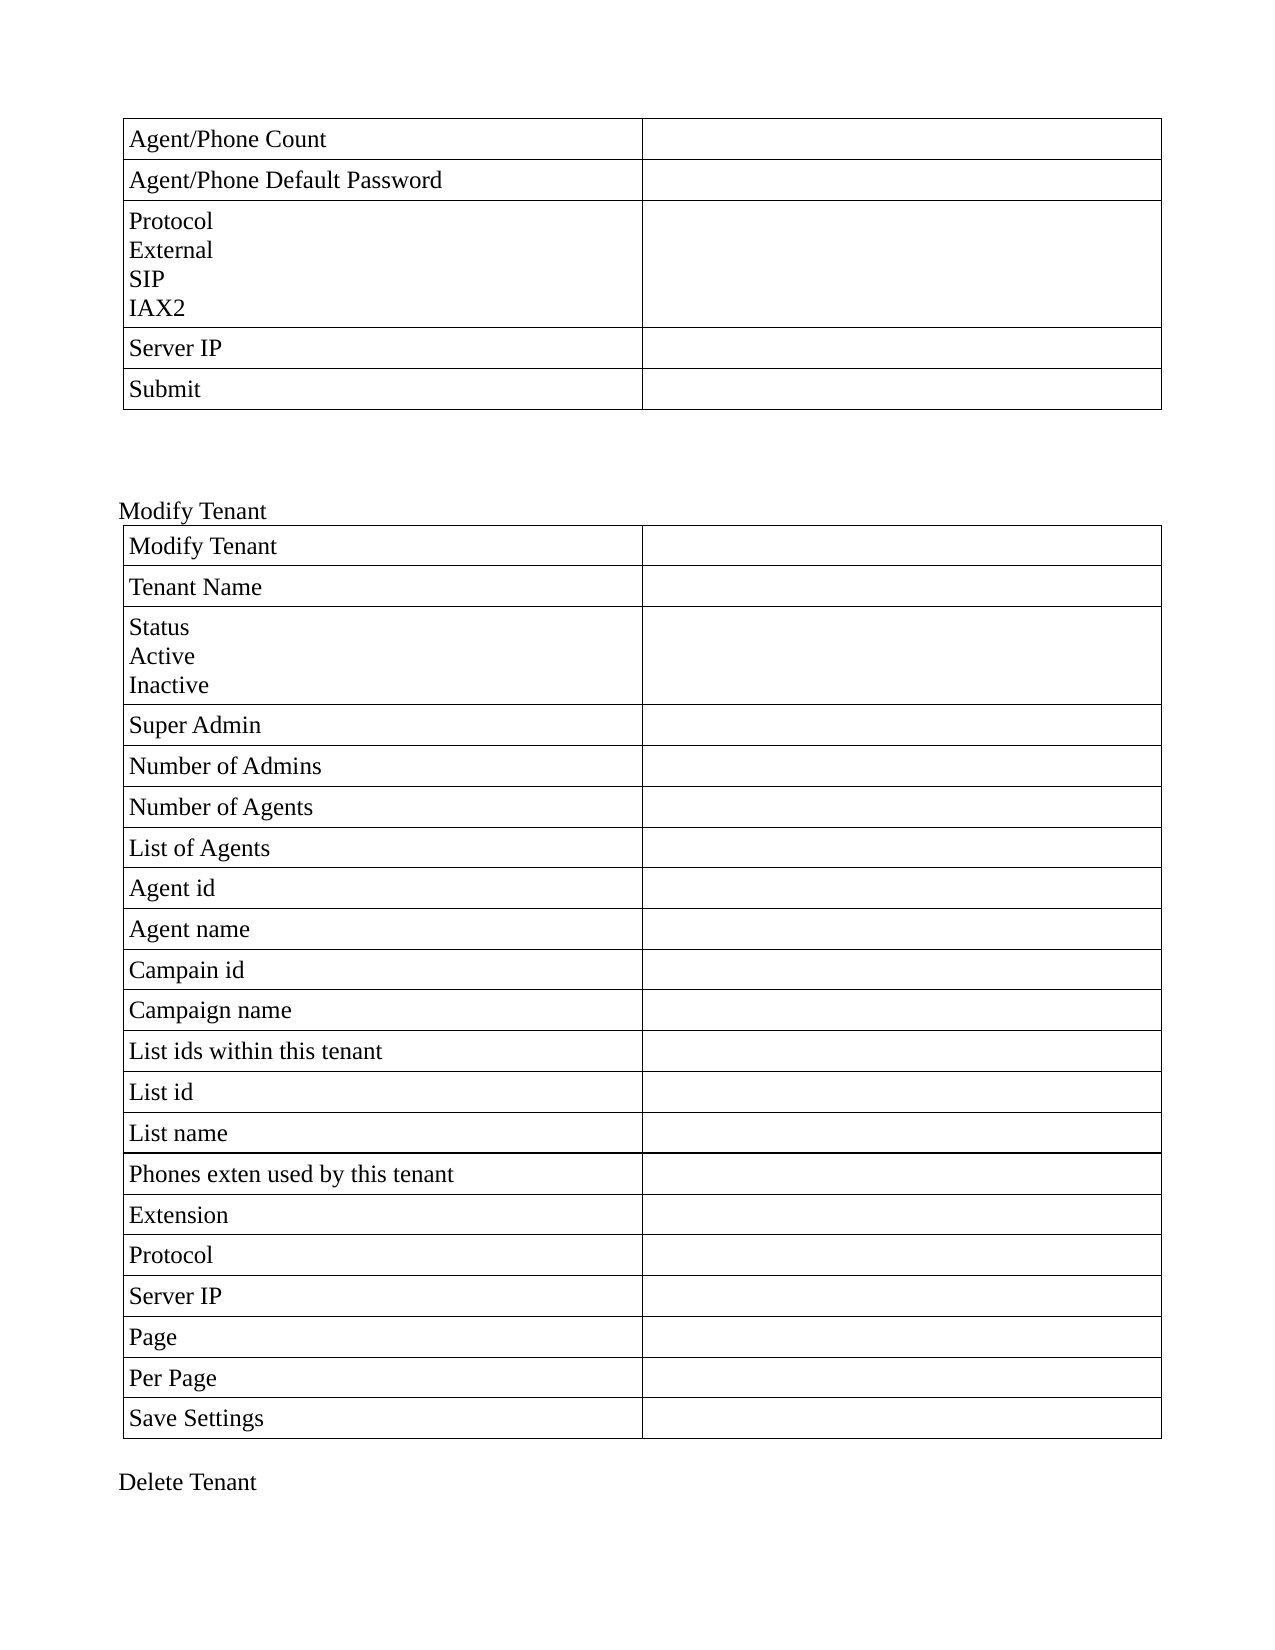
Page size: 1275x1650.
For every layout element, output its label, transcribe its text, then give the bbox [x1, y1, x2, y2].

table_cell [643, 868, 1161, 908]
table_cell [643, 607, 1161, 704]
table_header [643, 1154, 1161, 1193]
table_cell [643, 746, 1161, 786]
table_header [643, 526, 1161, 565]
table_cell Number of Agents [124, 787, 642, 826]
table_cell [643, 705, 1161, 745]
table_cell Agent name [124, 909, 642, 949]
table_cell Campaign name [124, 990, 642, 1030]
table_cell [643, 1235, 1161, 1275]
table_cell List ids within this tenant [124, 1031, 642, 1071]
table_cell Number of Admins [124, 746, 642, 786]
table_cell List name [124, 1113, 642, 1152]
table_cell [643, 828, 1161, 867]
table_cell [643, 328, 1161, 368]
table_cell List id [124, 1072, 642, 1112]
table_cell [643, 1276, 1161, 1316]
table_header Phones exten used by this tenant [124, 1154, 642, 1193]
table_header Agent/Phone Default Password [124, 160, 642, 200]
table_cell [643, 1113, 1161, 1152]
table_cell [643, 119, 1161, 159]
table_cell [643, 566, 1161, 606]
table_header [643, 369, 1161, 409]
table_cell [643, 1031, 1161, 1071]
table_cell Campain id [124, 950, 642, 989]
table_cell Extension [124, 1195, 642, 1234]
table_header Modify Tenant [124, 526, 642, 565]
table_cell Protocol [124, 1235, 642, 1275]
text Delete Tenant [118, 1467, 1157, 1496]
table_cell Agent id [124, 868, 642, 908]
table_cell Save Settings [124, 1398, 642, 1438]
table_cell Per Page [124, 1358, 642, 1397]
table_cell [643, 1317, 1161, 1356]
table_cell Status Active Inactive [124, 607, 642, 704]
table_cell [643, 1358, 1161, 1397]
table_header [643, 160, 1161, 200]
table_cell Tenant Name [124, 566, 642, 606]
table_cell Server IP [124, 328, 642, 368]
table_cell [643, 1398, 1161, 1438]
table_cell [643, 1072, 1161, 1112]
table_cell List of Agents [124, 828, 642, 867]
table_header Submit [124, 369, 642, 409]
table_cell [643, 990, 1161, 1030]
table_cell Page [124, 1317, 642, 1356]
table_cell Super Admin [124, 705, 642, 745]
table_cell [643, 787, 1161, 826]
text Modify Tenant [118, 496, 1157, 524]
table_cell Agent/Phone Count [124, 119, 642, 159]
table_cell Protocol External SIP IAX2 [124, 201, 642, 327]
table_cell [643, 201, 1161, 327]
table_cell [643, 1195, 1161, 1234]
table_cell Server IP [124, 1276, 642, 1316]
table_cell [643, 909, 1161, 949]
table_cell [643, 950, 1161, 989]
